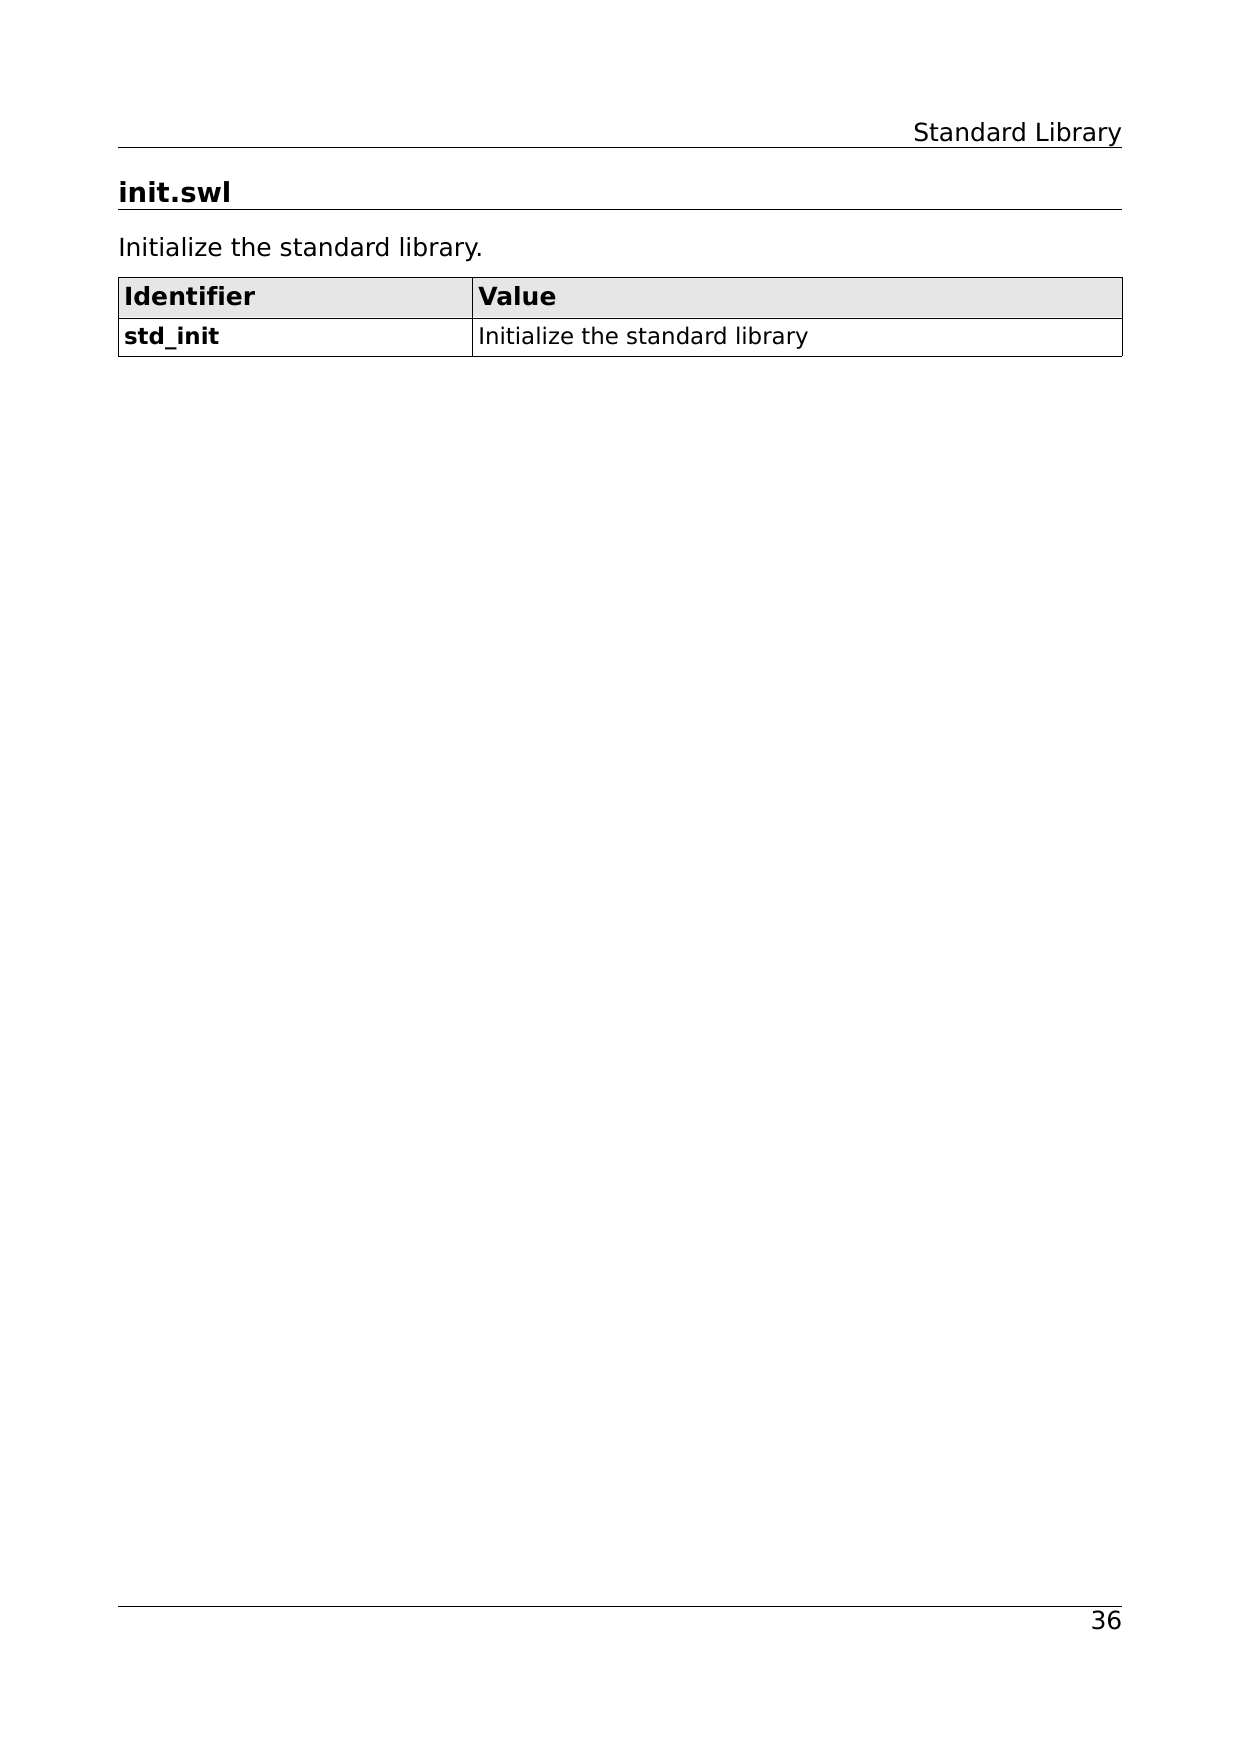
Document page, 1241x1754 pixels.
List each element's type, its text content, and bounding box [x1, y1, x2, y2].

table_header Value [473, 278, 1122, 317]
text Initialize the standard library. [118, 233, 1122, 262]
table_cell Initialize the standard library [473, 319, 1122, 356]
table_header Identifier [119, 278, 472, 317]
title init.swl [118, 177, 1122, 209]
table_cell std_init [119, 319, 472, 356]
